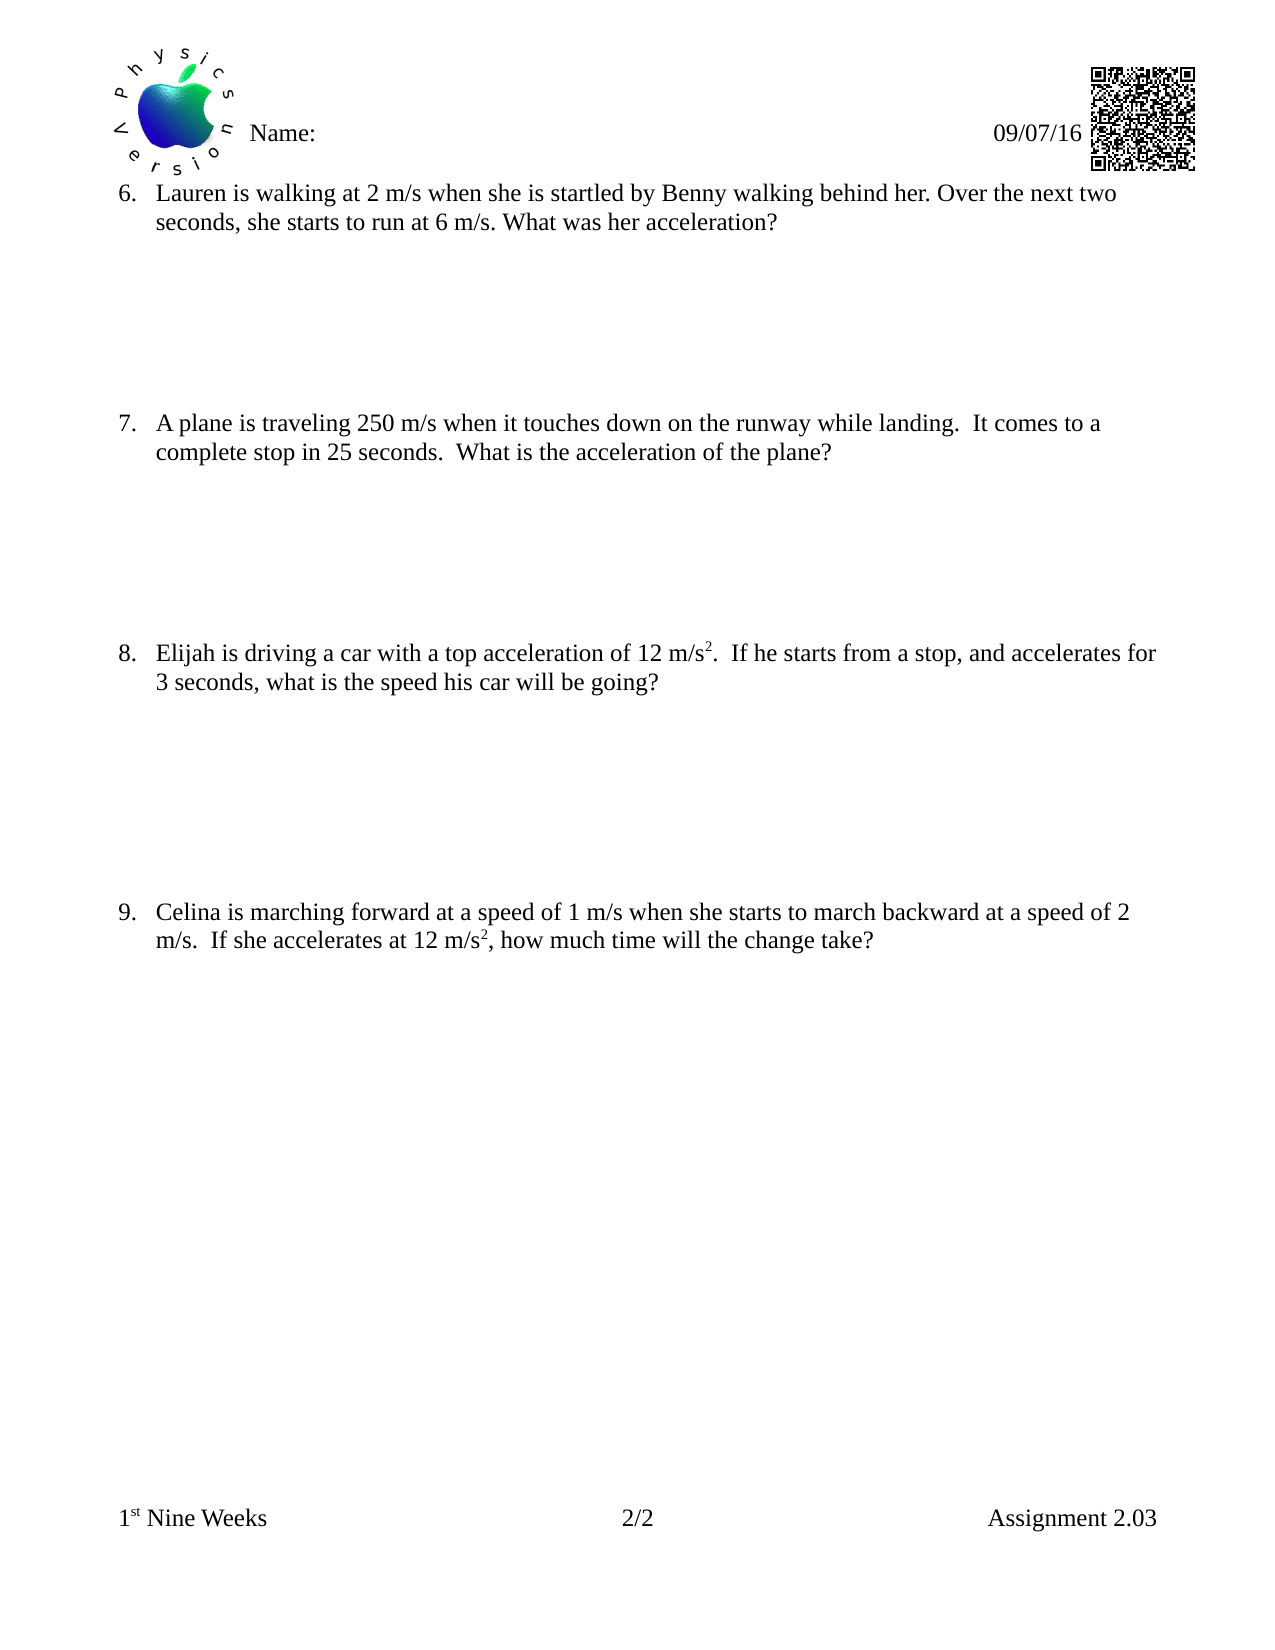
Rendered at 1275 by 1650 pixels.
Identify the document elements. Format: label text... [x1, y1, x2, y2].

list A plane is traveling 250 m/s when it touches down on the runway while landing. It comes to a complete stop in 25 seconds. What is the acceleration of the plane? [118, 408, 1157, 466]
picture [113, 48, 234, 176]
picture [1082, 58, 1203, 179]
list Lauren is walking at 2 m/s when she is startled by Benny walking behind her. Over the next two seconds, she starts to run at 6 m/s. What was her acceleration? [118, 176, 1157, 236]
list Elijah is driving a car with a top acceleration of 12 m/s2. If he starts from a stop, and accelerates for 3 seconds, what is the speed his car will be going? [118, 638, 1157, 696]
list Celina is marching forward at a speed of 1 m/s when she starts to march backward at a speed of 2 m/s. If she accelerates at 12 m/s2, how much time will the change take? [118, 897, 1157, 954]
